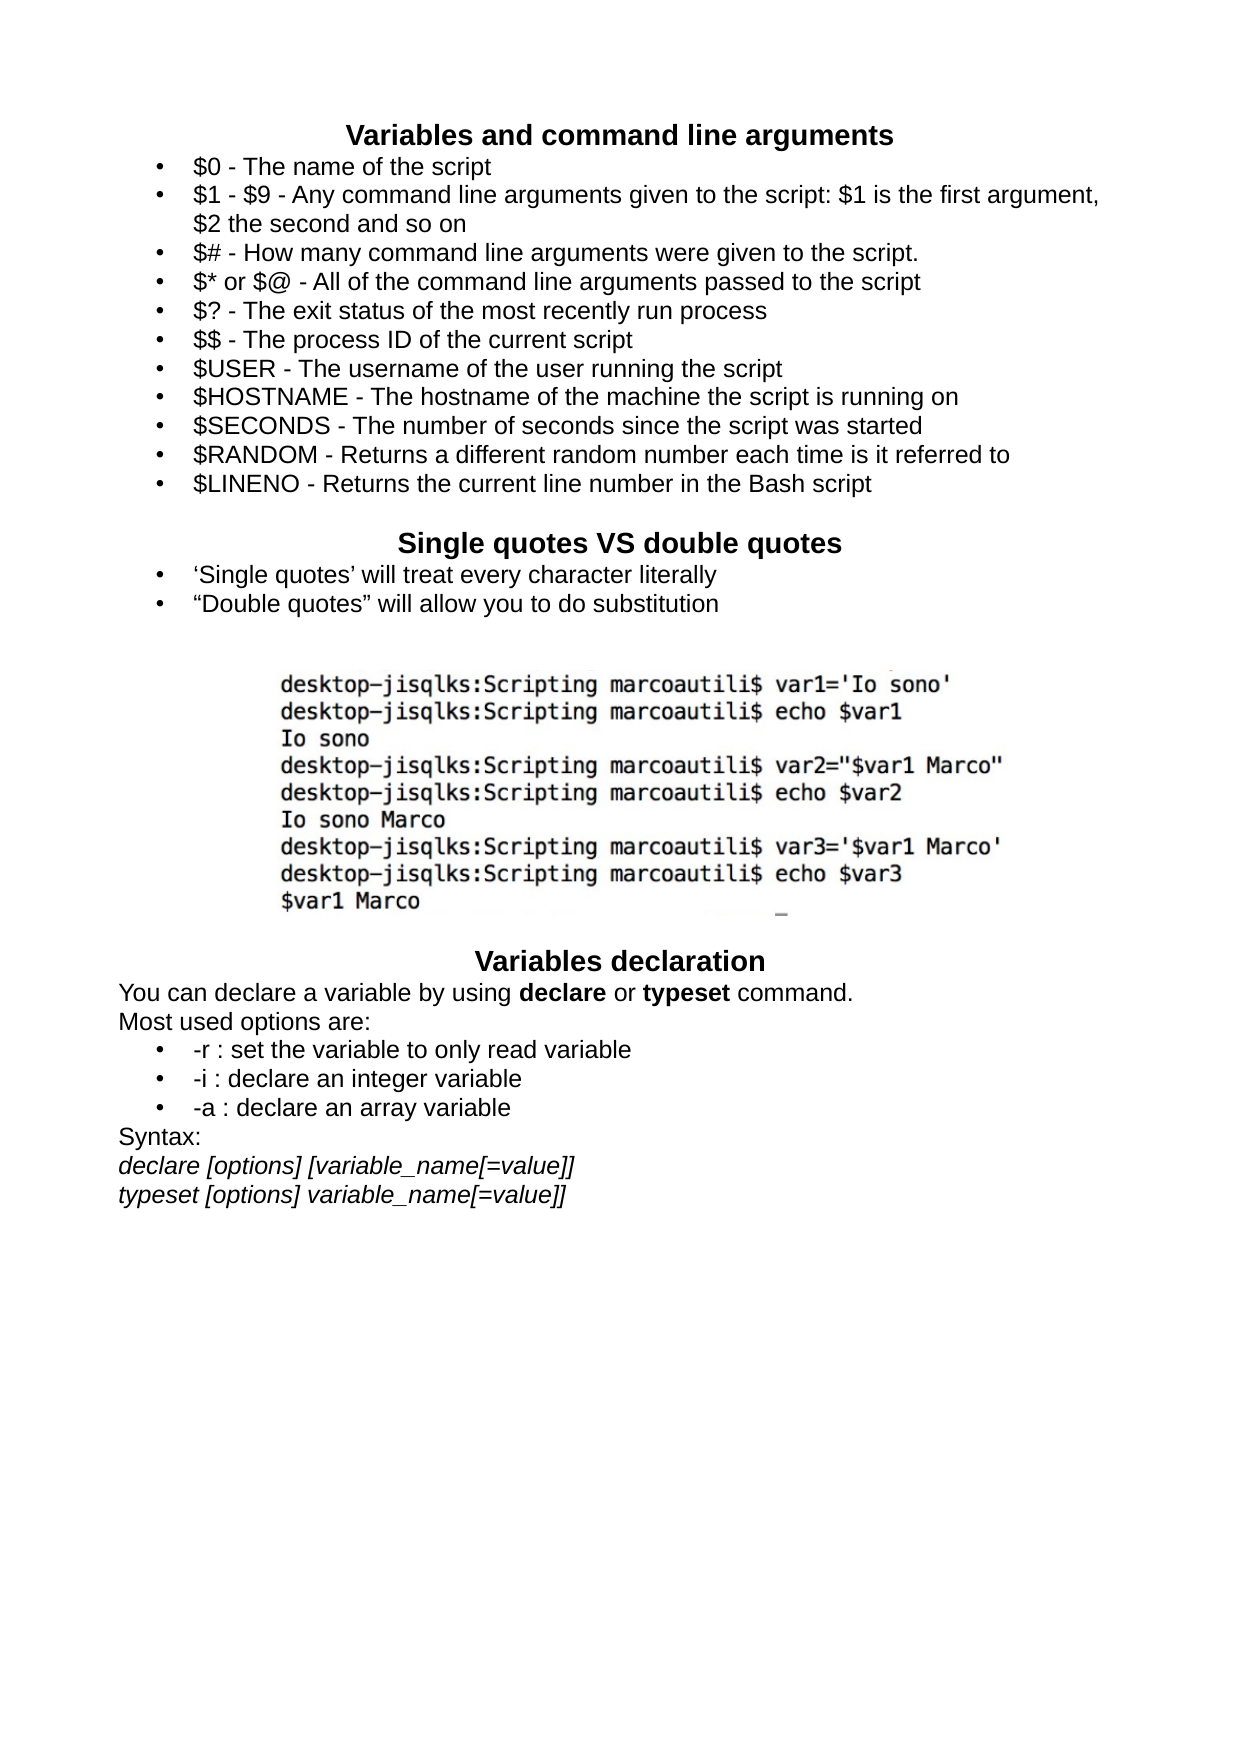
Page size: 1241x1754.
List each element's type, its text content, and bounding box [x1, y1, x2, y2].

picture [265, 670, 1017, 916]
text Syntax: [118, 1122, 1122, 1151]
text Variables and command line arguments [118, 118, 1122, 152]
text typeset [options] variable_name[=value]] [118, 1179, 1122, 1208]
list $0 - The name of the script [156, 152, 1122, 181]
list ‘Single quotes’ will treat every character literally [156, 560, 1122, 589]
text Most used options are: [118, 1007, 1122, 1036]
list $RANDOM - Returns a different random number each time is it referred to [156, 440, 1122, 469]
list $$ - The process ID of the current script [156, 325, 1122, 353]
list -a : declare an array variable [156, 1093, 1122, 1122]
text Single quotes VS double quotes [118, 527, 1122, 560]
list “Double quotes” will allow you to do substitution [156, 589, 1122, 618]
list $HOSTNAME - The hostname of the machine the script is running on [156, 382, 1122, 411]
list $SECONDS - The number of seconds since the script was started [156, 411, 1122, 440]
list $USER - The username of the user running the script [156, 353, 1122, 382]
text declare [options] [variable_name[=value]] [118, 1151, 1122, 1179]
list $# - How many command line arguments were given to the script. [156, 238, 1122, 267]
list -i : declare an integer variable [156, 1064, 1122, 1093]
list $1 - $9 - Any command line arguments given to the script: $1 is the first argument, $2 the second and so on [156, 181, 1122, 238]
list -r : set the variable to only read variable [156, 1036, 1122, 1064]
list $LINENO - Returns the current line number in the Bash script [156, 469, 1122, 498]
list $? - The exit status of the most recently run process [156, 296, 1122, 325]
text You can declare a variable by using declare or typeset command. [118, 978, 1122, 1007]
text Variables declaration [118, 944, 1122, 978]
list $* or $@ - All of the command line arguments passed to the script [156, 267, 1122, 296]
